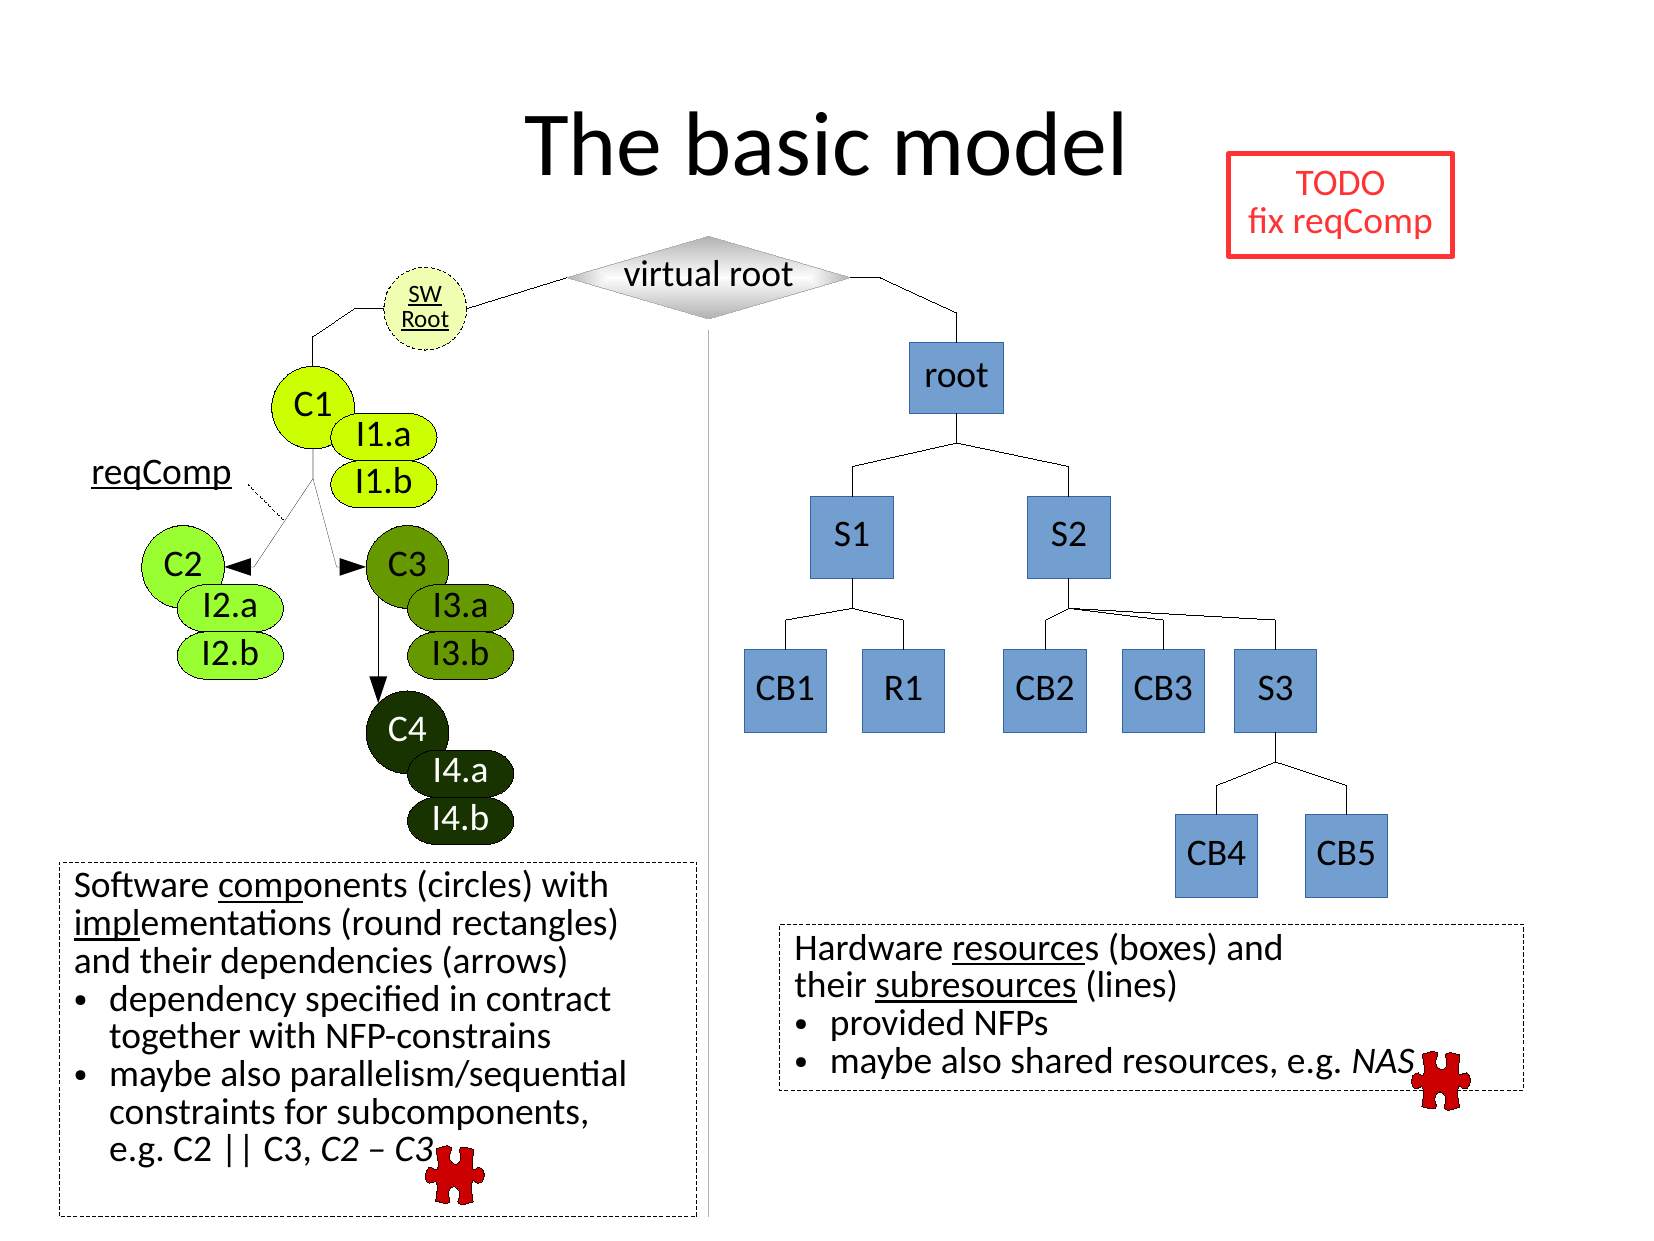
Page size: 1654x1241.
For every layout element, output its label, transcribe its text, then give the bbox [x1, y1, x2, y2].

text_box root [909, 342, 1004, 414]
text_box S1 [810, 496, 894, 579]
text_box C4 [366, 690, 449, 774]
text_box I3.a [407, 584, 514, 632]
text_box virtual root [567, 236, 850, 319]
text_box CB3 [1122, 649, 1205, 733]
text_box CB4 [1175, 814, 1258, 898]
text_box Hardware resources (boxes) and their subresources (lines) provided NFPs maybe also shared resources, e.g. NAS [779, 924, 1524, 1090]
text_box CB1 [744, 649, 827, 733]
text_box SW Root [383, 267, 467, 351]
text_box S3 [1234, 649, 1317, 733]
text_box I4.b [407, 797, 514, 845]
text_box I1.a [330, 413, 438, 461]
text_box C3 [366, 525, 449, 609]
text_box [425, 1145, 485, 1205]
text_box reqComp [76, 448, 247, 502]
text_box I2.a [177, 584, 284, 632]
text_box I4.a [407, 750, 514, 797]
text_box I3.b [407, 631, 514, 680]
text_box I1.b [330, 460, 438, 508]
text_box CB5 [1305, 814, 1388, 898]
text_box CB2 [1003, 649, 1087, 733]
text_box I2.b [177, 631, 284, 680]
text_box C2 [141, 525, 225, 608]
text_box [1411, 1051, 1471, 1111]
text_box TODO fix reqComp [1228, 153, 1453, 257]
title The basic model [82, 49, 1571, 257]
text_box R1 [862, 649, 945, 733]
text_box C1 [271, 366, 355, 449]
text_box S2 [1027, 496, 1111, 579]
text_box Software components (circles) with implementations (round rectangles) and their dependencies (arrows) dependency specified in contract together with NFP-constrains maybe also parallelism/sequential constraints for subcomponents, e.g. C2 || C3, C2 – C3 [59, 862, 697, 1217]
